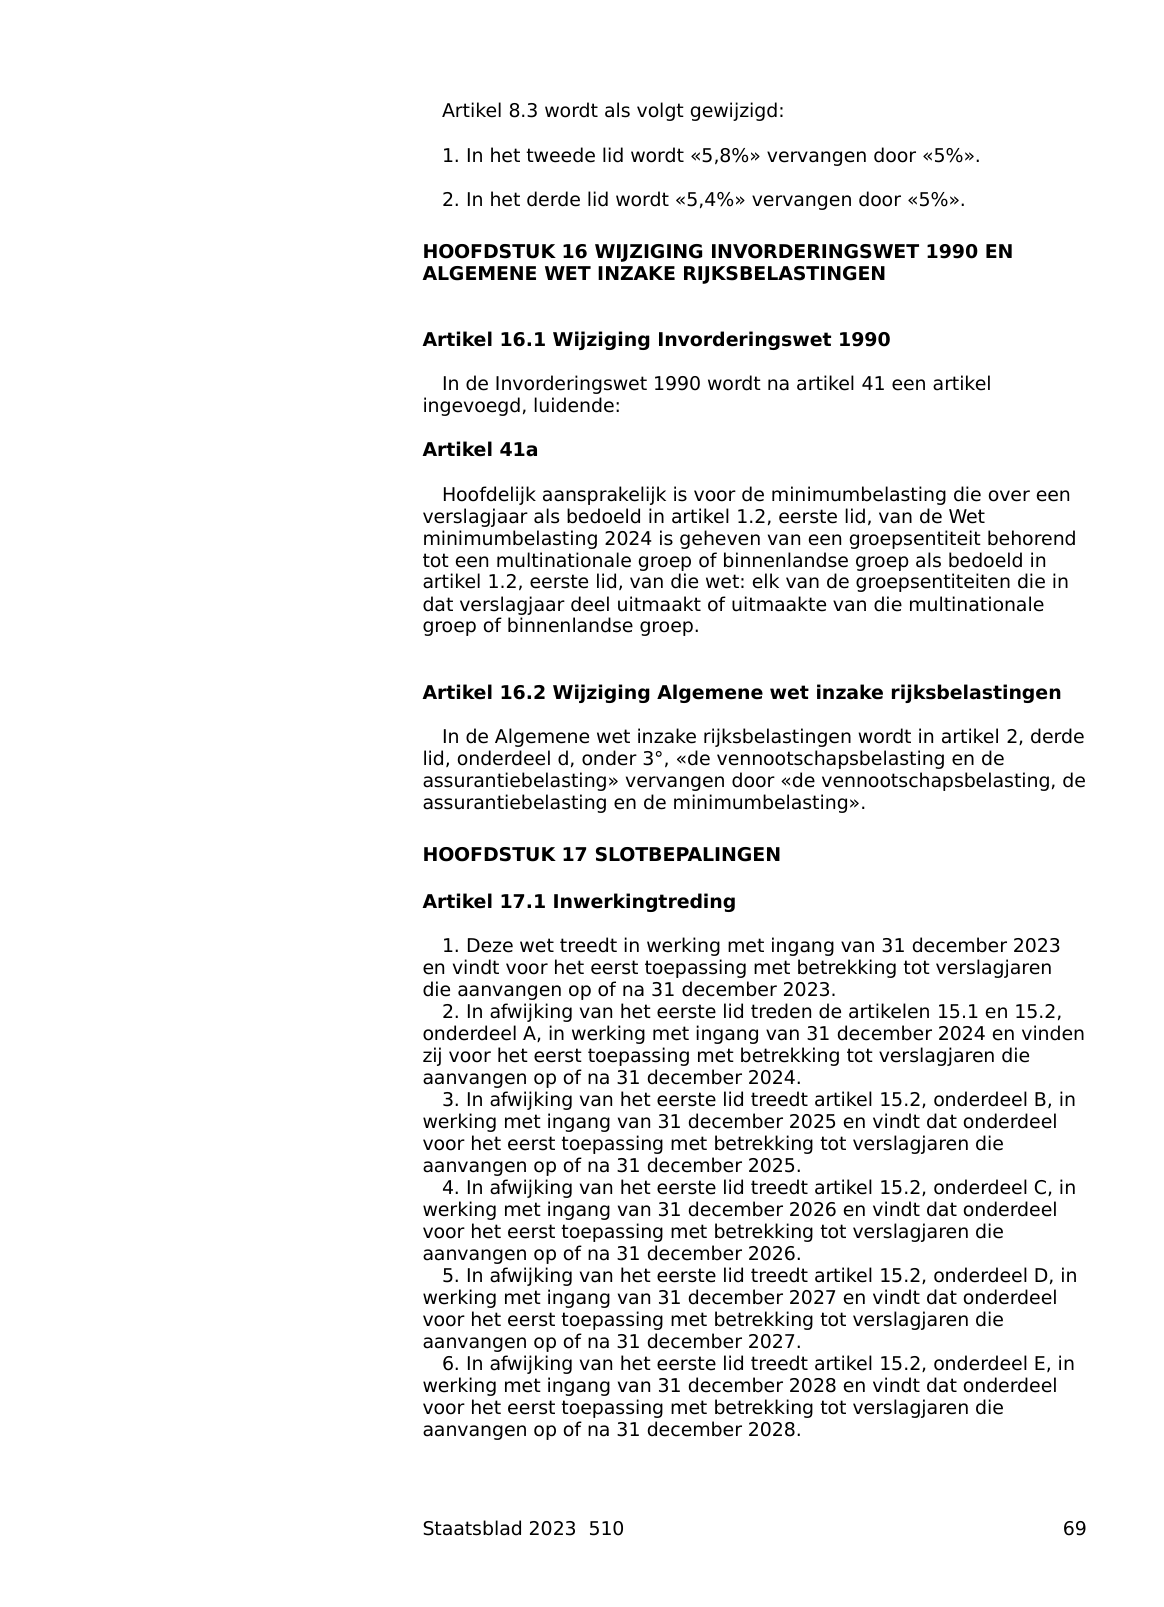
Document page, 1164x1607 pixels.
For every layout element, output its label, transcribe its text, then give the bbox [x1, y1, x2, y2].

text 2. In afwijking van het eerste lid treden de artikelen 15.1 en 15.2, onderdeel A, in werking met ingang van 31 december 2024 en vinden zij voor het eerst toepassing met betrekking tot verslagjaren die aanvangen op of na 31 december 2024. [422, 1001, 1087, 1089]
subtitle HOOFDSTUK 16 WIJZIGING INVORDERINGSWET 1990 EN ALGEMENE WET INZAKE RIJKSBELASTINGEN [422, 241, 1087, 285]
subtitle Artikel 41a [422, 439, 1087, 461]
text In de Invorderingswet 1990 wordt na artikel 41 een artikel ingevoegd, luidende: [422, 373, 1087, 417]
subtitle Artikel 16.1 Wijziging Invorderingswet 1990 [422, 329, 1087, 351]
text 3. In afwijking van het eerste lid treedt artikel 15.2, onderdeel B, in werking met ingang van 31 december 2025 en vindt dat onderdeel voor het eerst toepassing met betrekking tot verslagjaren die aanvangen op of na 31 december 2025. [422, 1089, 1087, 1177]
text 1. In het tweede lid wordt «5,8%» vervangen door «5%». [422, 144, 1087, 167]
subtitle Artikel 17.1 Inwerkingtreding [422, 891, 1087, 913]
text In de Algemene wet inzake rijksbelastingen wordt in artikel 2, derde lid, onderdeel d, onder 3°, «de vennootschapsbelasting en de assurantiebelasting» vervangen door «de vennootschapsbelasting, de assurantiebelasting en de minimumbelasting». [422, 726, 1087, 814]
text Artikel 8.3 wordt als volgt gewijzigd: [422, 100, 1087, 122]
text 2. In het derde lid wordt «5,4%» vervangen door «5%». [422, 189, 1087, 211]
text 5. In afwijking van het eerste lid treedt artikel 15.2, onderdeel D, in werking met ingang van 31 december 2027 en vindt dat onderdeel voor het eerst toepassing met betrekking tot verslagjaren die aanvangen op of na 31 december 2027. [422, 1265, 1087, 1353]
text Hoofdelijk aansprakelijk is voor de minimumbelasting die over een verslagjaar als bedoeld in artikel 1.2, eerste lid, van de Wet minimumbelasting 2024 is geheven van een groepsentiteit behorend tot een multinationale groep of binnenlandse groep als bedoeld in artikel 1.2, eerste lid, van die wet: elk van de groepsentiteiten die in dat verslagjaar deel uitmaakt of uitmaakte van die multinationale groep of binnenlandse groep. [422, 483, 1087, 637]
text 1. Deze wet treedt in werking met ingang van 31 december 2023 en vindt voor het eerst toepassing met betrekking tot verslagjaren die aanvangen op of na 31 december 2023. [422, 935, 1087, 1001]
subtitle HOOFDSTUK 17 SLOTBEPALINGEN [422, 844, 1087, 866]
text 6. In afwijking van het eerste lid treedt artikel 15.2, onderdeel E, in werking met ingang van 31 december 2028 en vindt dat onderdeel voor het eerst toepassing met betrekking tot verslagjaren die aanvangen op of na 31 december 2028. [422, 1353, 1087, 1441]
subtitle Artikel 16.2 Wijziging Algemene wet inzake rijksbelastingen [422, 682, 1087, 704]
text 4. In afwijking van het eerste lid treedt artikel 15.2, onderdeel C, in werking met ingang van 31 december 2026 en vindt dat onderdeel voor het eerst toepassing met betrekking tot verslagjaren die aanvangen op of na 31 december 2026. [422, 1177, 1087, 1265]
